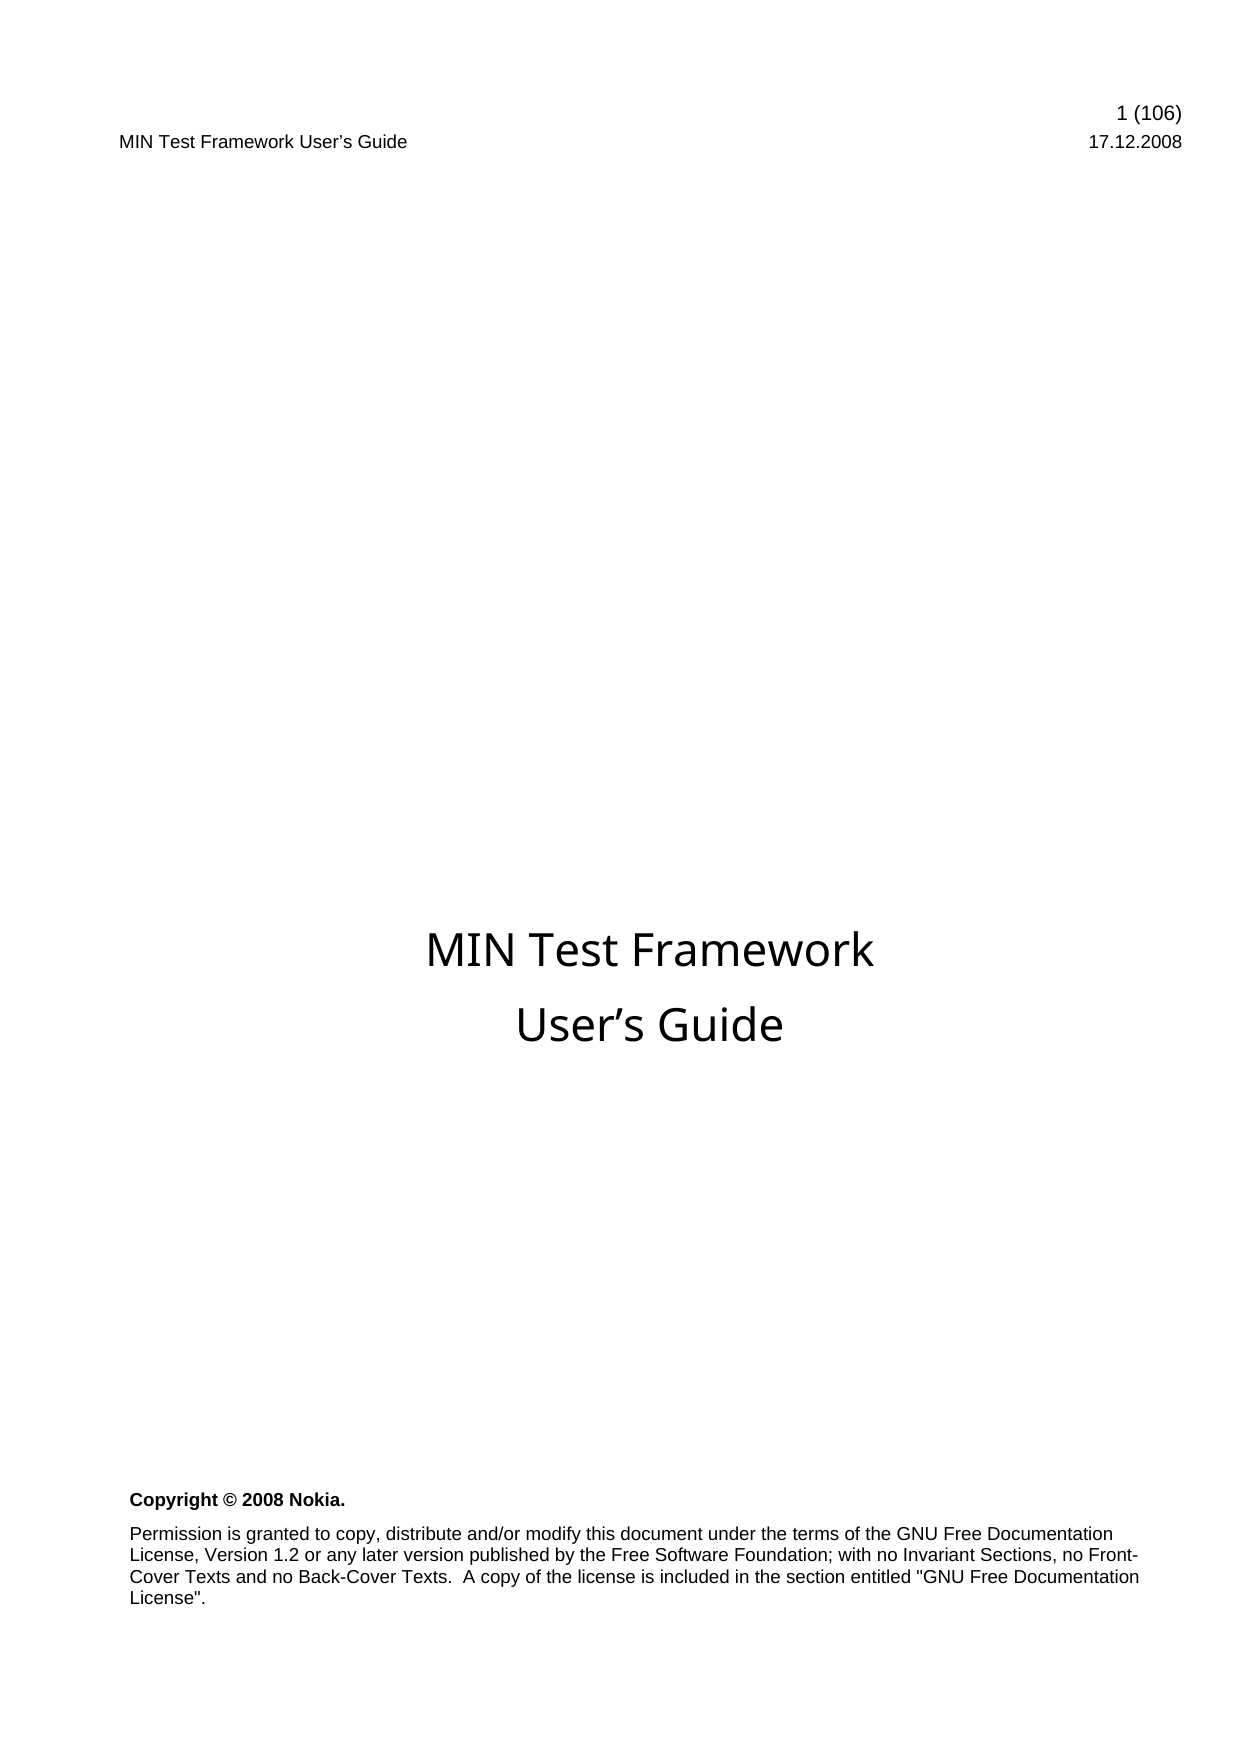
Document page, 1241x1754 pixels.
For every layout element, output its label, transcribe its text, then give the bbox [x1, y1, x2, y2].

title User’s Guide [118, 993, 1181, 1055]
title MIN Test Framework [118, 918, 1181, 980]
